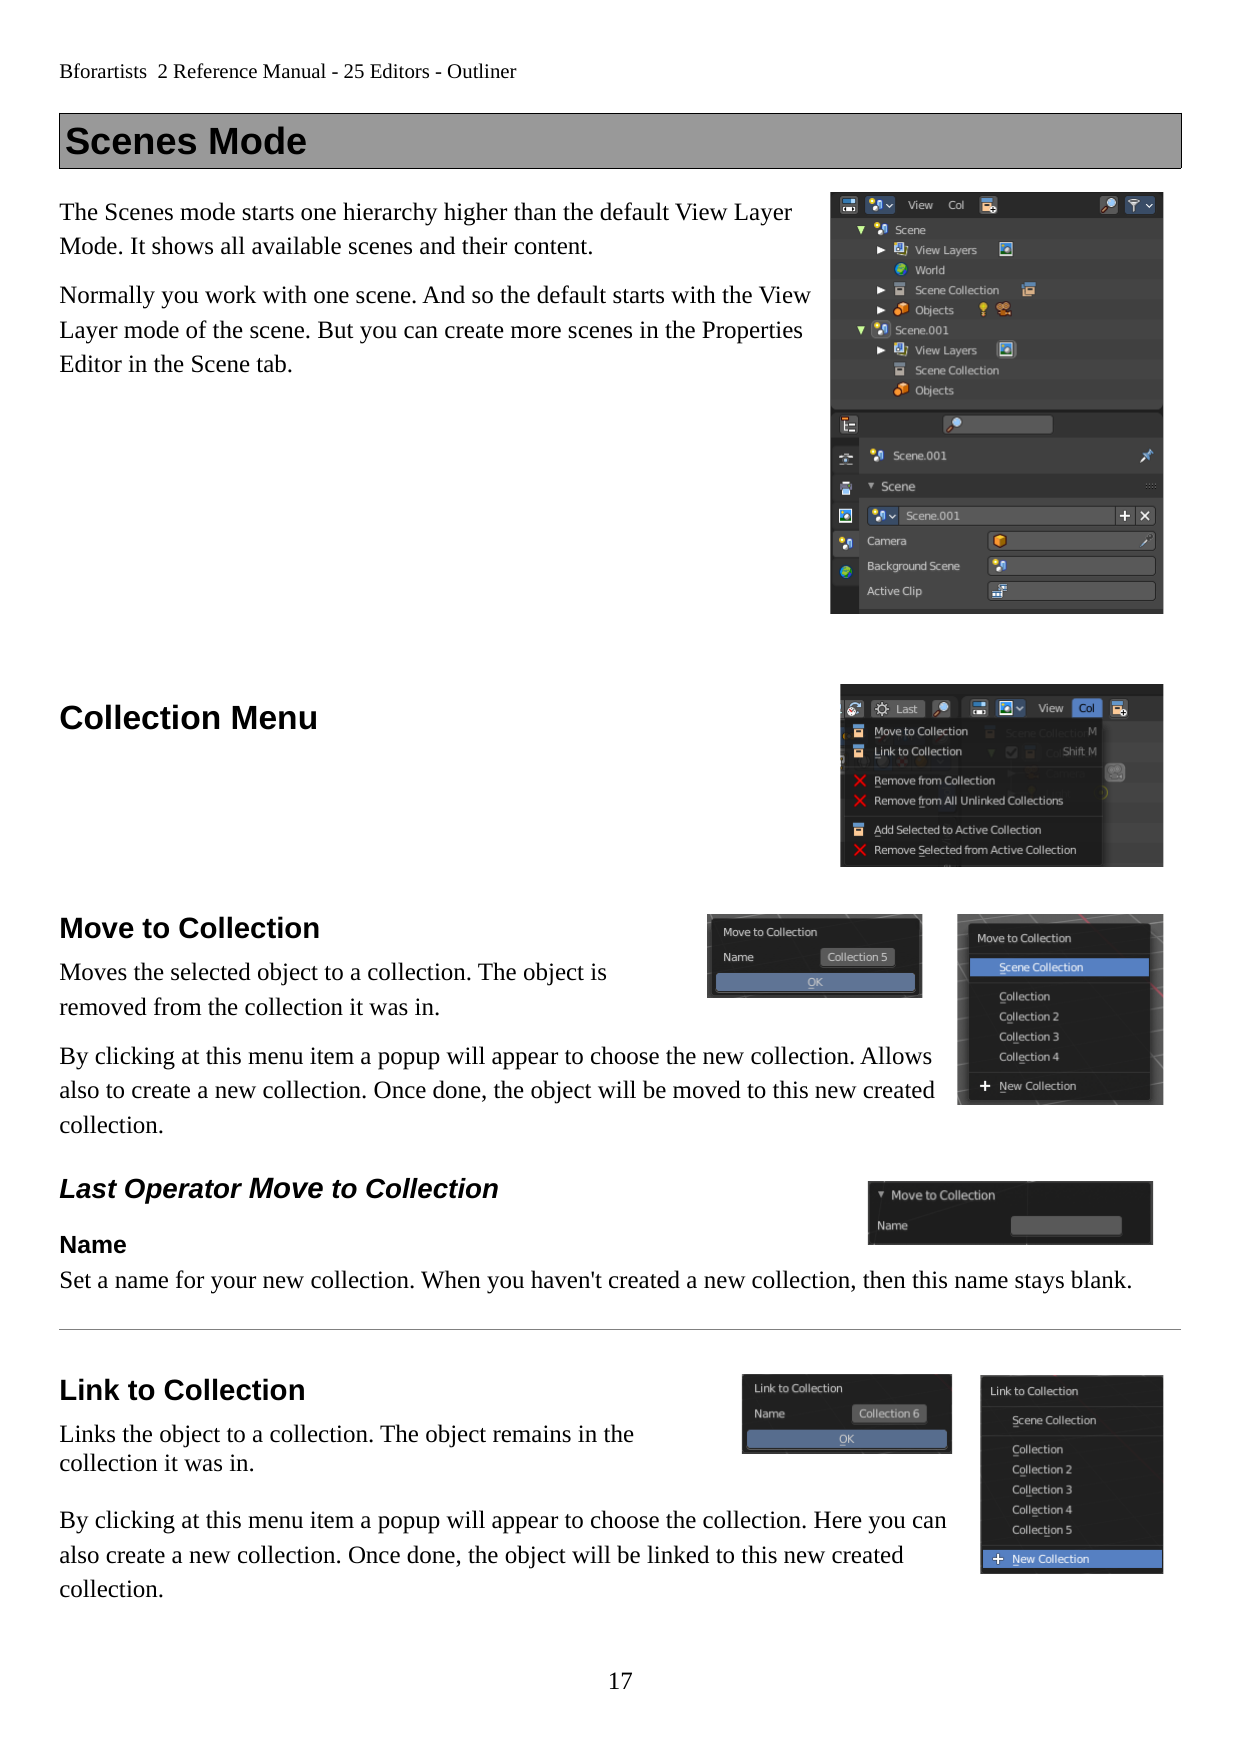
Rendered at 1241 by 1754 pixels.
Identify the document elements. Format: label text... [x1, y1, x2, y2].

picture [840, 684, 1164, 867]
subtitle [1164, 698, 1181, 737]
picture [980, 1375, 1164, 1574]
picture [830, 192, 1164, 614]
text Links the object to a collection. The object remains in the collection it was in. [59, 1419, 980, 1476]
text By clicking at this menu item a popup will appear to choose the new collection. Allows also to create a new collection. Once done, the object will be moved to this new created collection. [59, 1041, 1181, 1138]
subtitle Name [59, 1230, 1181, 1259]
text Set a name for your new collection. When you haven't created a new collection, then this name stays blank. [59, 1265, 1181, 1294]
text Normally you work with one scene. And so the default starts with the View Layer mode of the scene. But you can create more scenes in the Properties Editor in the Scene tab. [59, 280, 830, 378]
text By clicking at this menu item a popup will appear to choose the collection. Here you can also create a new collection. Once done, the object will be linked to this new created collection. [59, 1505, 1181, 1603]
text The Scenes mode starts one hierarchy higher than the default View Layer Mode. It shows all available scenes and their content. [59, 197, 830, 260]
text Moves the selected object to a collection. The object is removed from the collection it was in. [59, 957, 957, 1021]
table_header Scenes Mode [60, 114, 1181, 168]
picture [741, 1374, 953, 1454]
subtitle Last Operator Move to Collection [59, 1171, 1181, 1205]
subtitle Move to Collection [59, 911, 1181, 945]
subtitle Link to Collection [59, 1373, 1181, 1406]
picture [867, 1181, 1154, 1245]
subtitle Collection Menu [59, 698, 840, 737]
picture [707, 914, 923, 998]
picture [957, 914, 1164, 1105]
